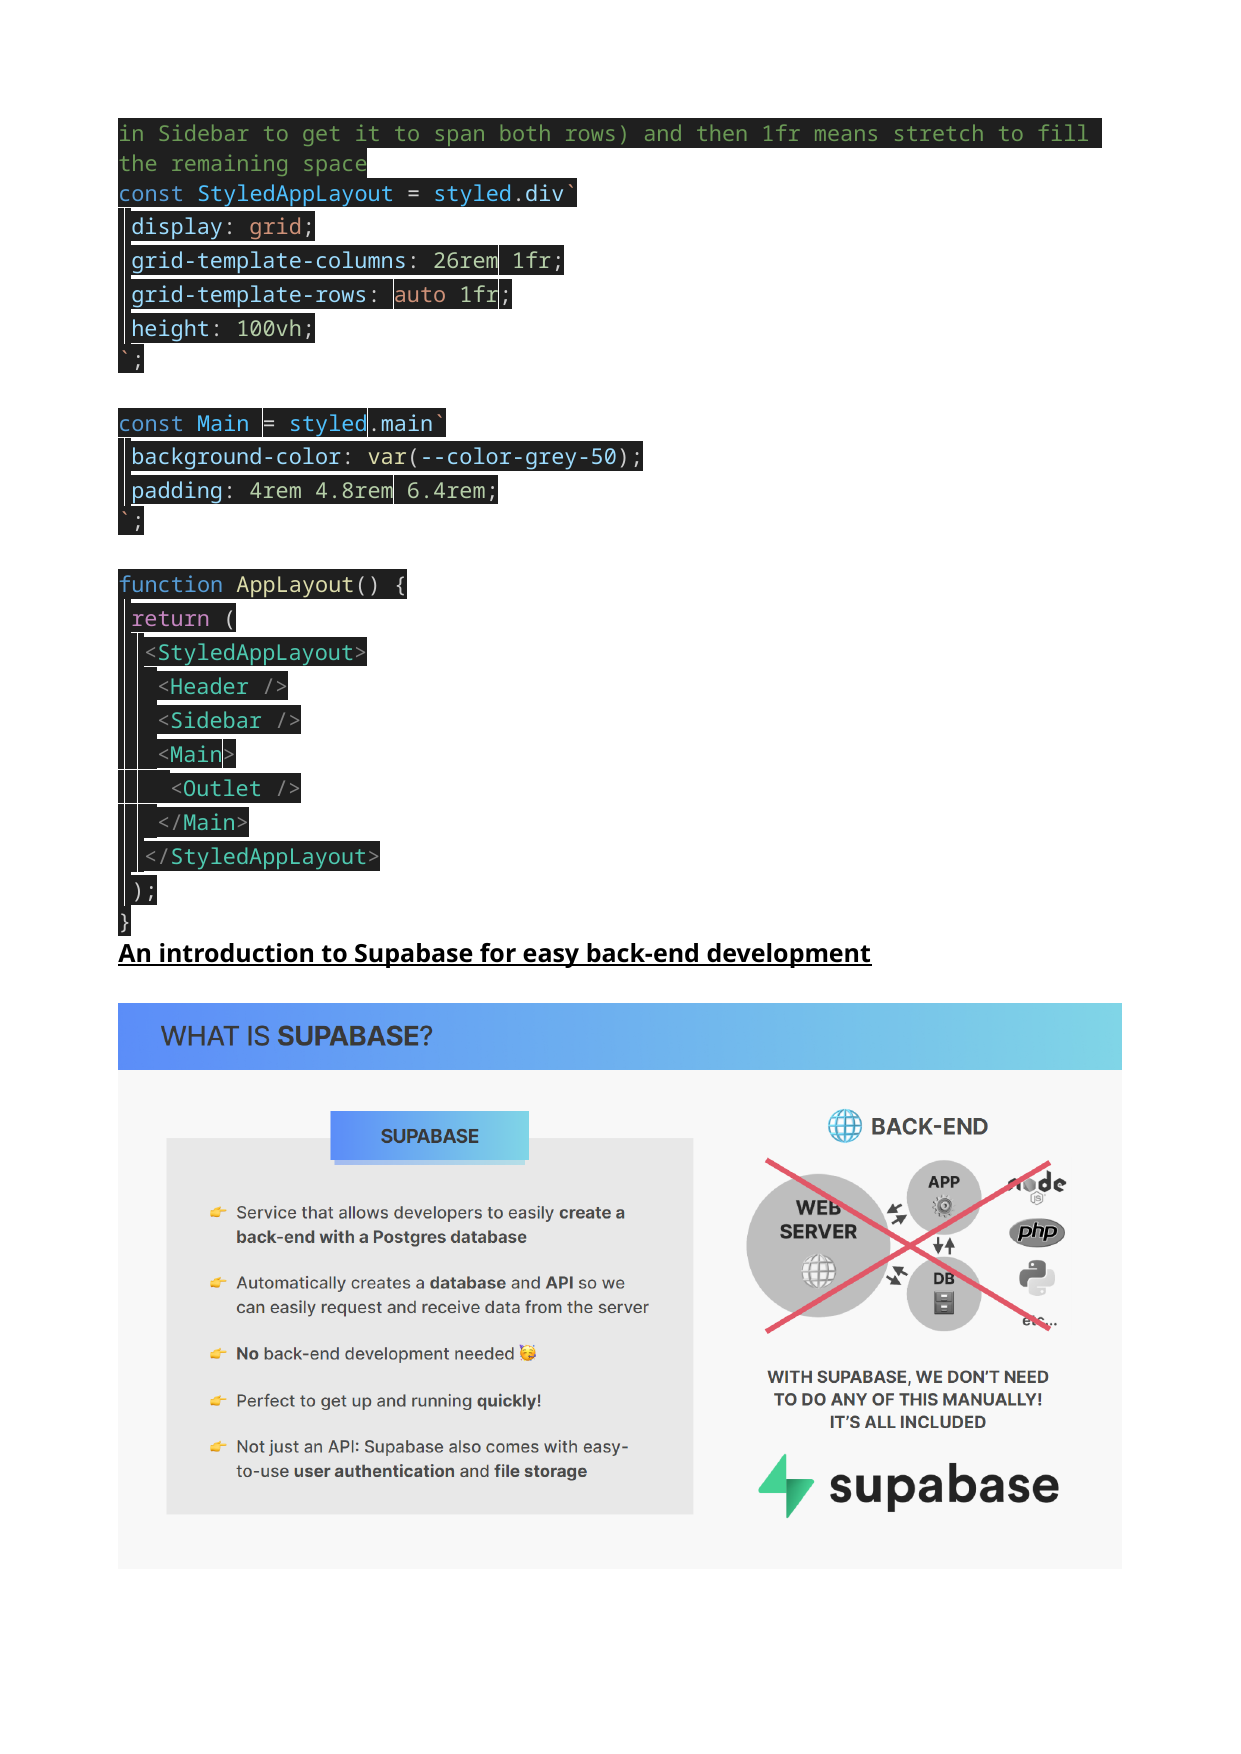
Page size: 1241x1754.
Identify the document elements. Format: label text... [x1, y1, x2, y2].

text ); [118, 872, 1122, 906]
text height: 100vh; [118, 310, 1122, 344]
text <StyledAppLayout> [118, 633, 1122, 667]
text grid-template-columns: 26rem 1fr; [118, 242, 1122, 276]
text <Sidebar /> [118, 701, 1122, 735]
text return ( [118, 599, 1122, 633]
text `; [118, 506, 1122, 535]
text `; [118, 344, 1122, 373]
text <Main> [118, 735, 1122, 769]
text <Header /> [118, 667, 1122, 701]
text grid-template-rows: auto 1fr; [118, 276, 1122, 310]
text in Sidebar to get it to span both rows) and then 1fr means stretch to fill the remaining space [118, 118, 1122, 178]
text An introduction to Supabase for easy back-end development [118, 936, 1122, 969]
text <Outlet /> [118, 769, 1122, 803]
text display: grid; [118, 207, 1122, 242]
picture [118, 1003, 1122, 1569]
text padding: 4rem 4.8rem 6.4rem; [118, 471, 1122, 506]
text const StyledAppLayout = styled.div` [118, 178, 1122, 207]
text } [118, 906, 1122, 936]
text background-color: var(--color-grey-50); [118, 437, 1122, 471]
text const Main = styled.main` [118, 408, 1122, 437]
text </StyledAppLayout> [118, 838, 1122, 872]
text </Main> [118, 803, 1122, 838]
text function AppLayout() { [118, 569, 1122, 599]
